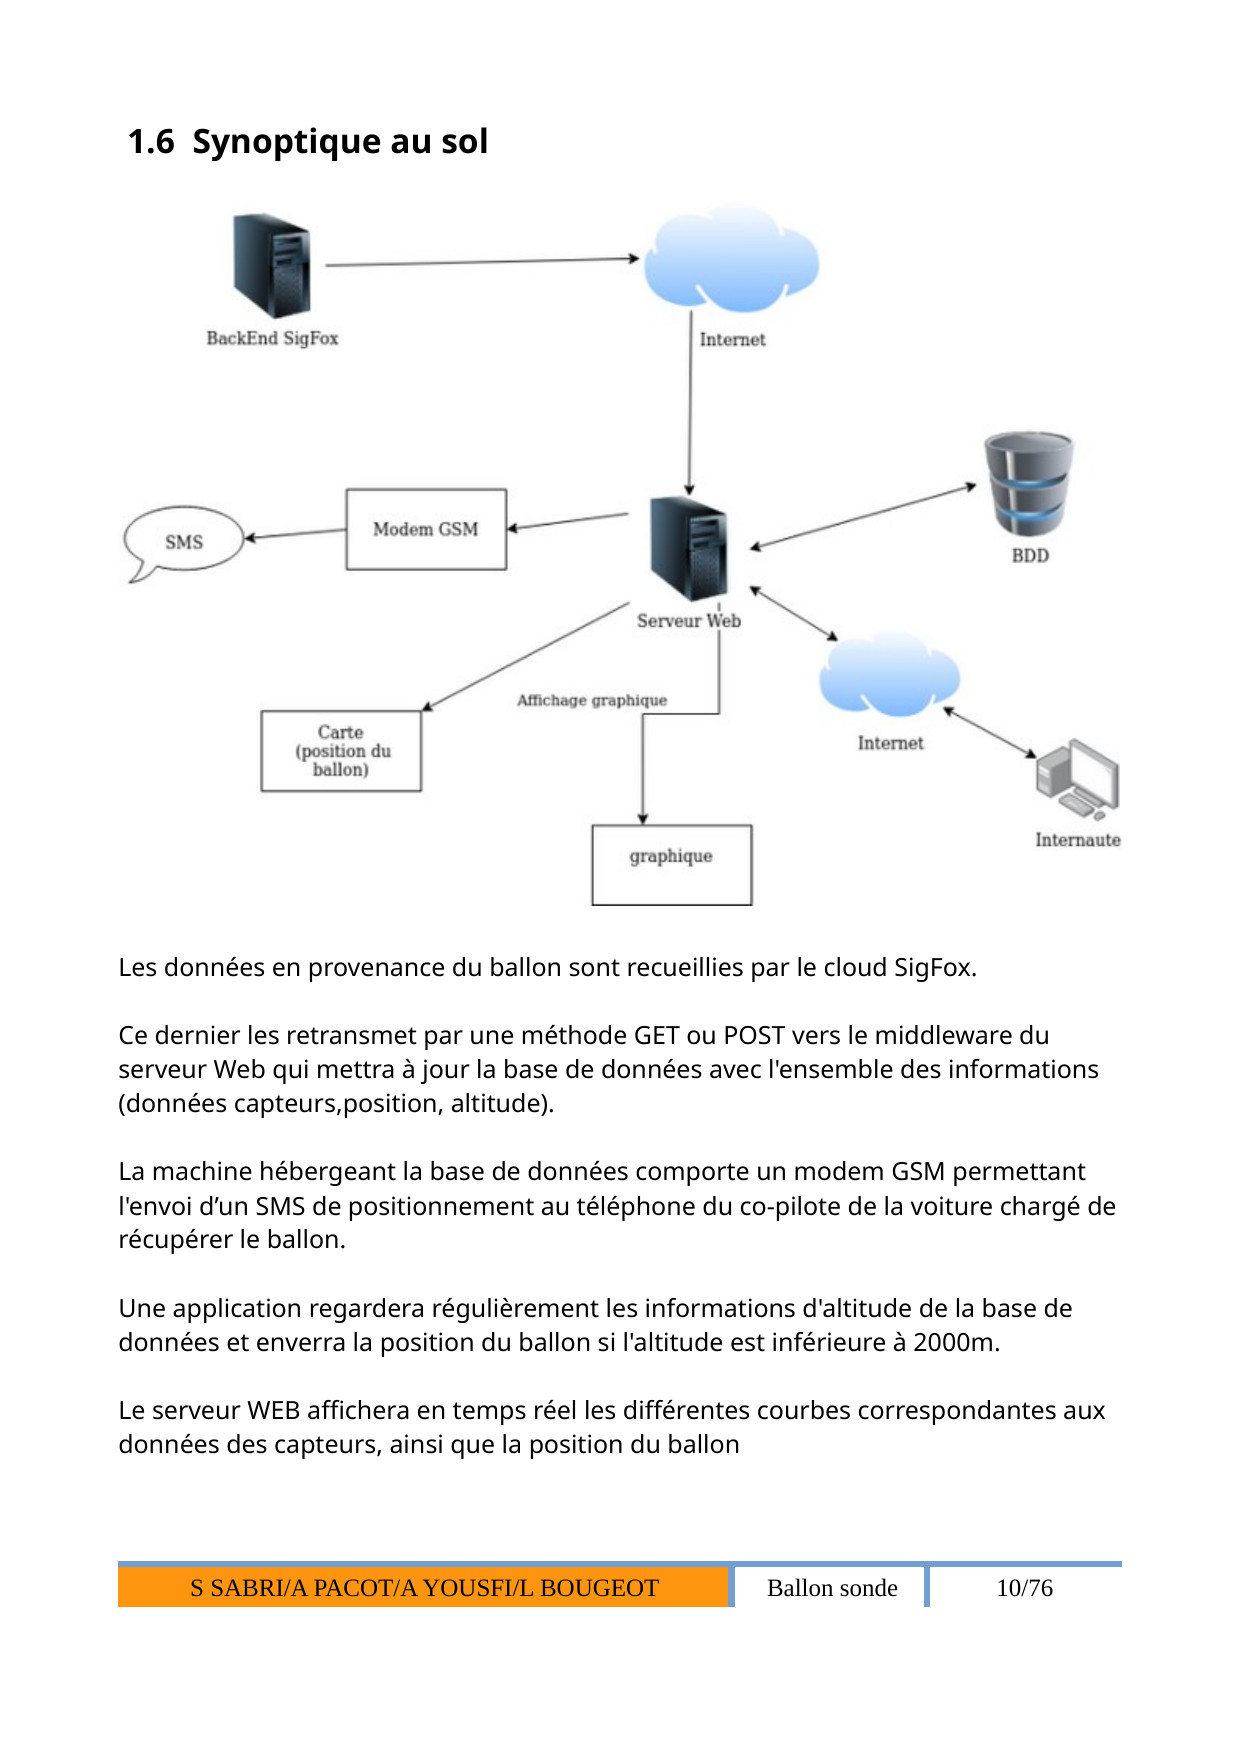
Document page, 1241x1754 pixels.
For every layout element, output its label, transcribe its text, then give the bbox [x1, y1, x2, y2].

text Une application regardera régulièrement les informations d'altitude de la base de données et enverra la position du ballon si l'altitude est inférieure à 2000m. [118, 1290, 1122, 1358]
text La machine hébergeant la base de données comporte un modem GSM permettant l'envoi d’un SMS de positionnement au téléphone du co-pilote de la voiture chargé de récupérer le ballon. [118, 1154, 1122, 1256]
text Les données en provenance du ballon sont recueillies par le cloud SigFox. [118, 950, 1122, 984]
subtitle Synoptique au sol [118, 118, 1122, 164]
text Ce dernier les retransmet par une méthode GET ou POST vers le middleware du serveur Web qui mettra à jour la base de données avec l'ensemble des informations (données capteurs,position, altitude). [118, 1018, 1122, 1120]
text Le serveur WEB affichera en temps réel les différentes courbes correspondantes aux données des capteurs, ainsi que la position du ballon [118, 1392, 1122, 1461]
picture [118, 200, 1123, 906]
